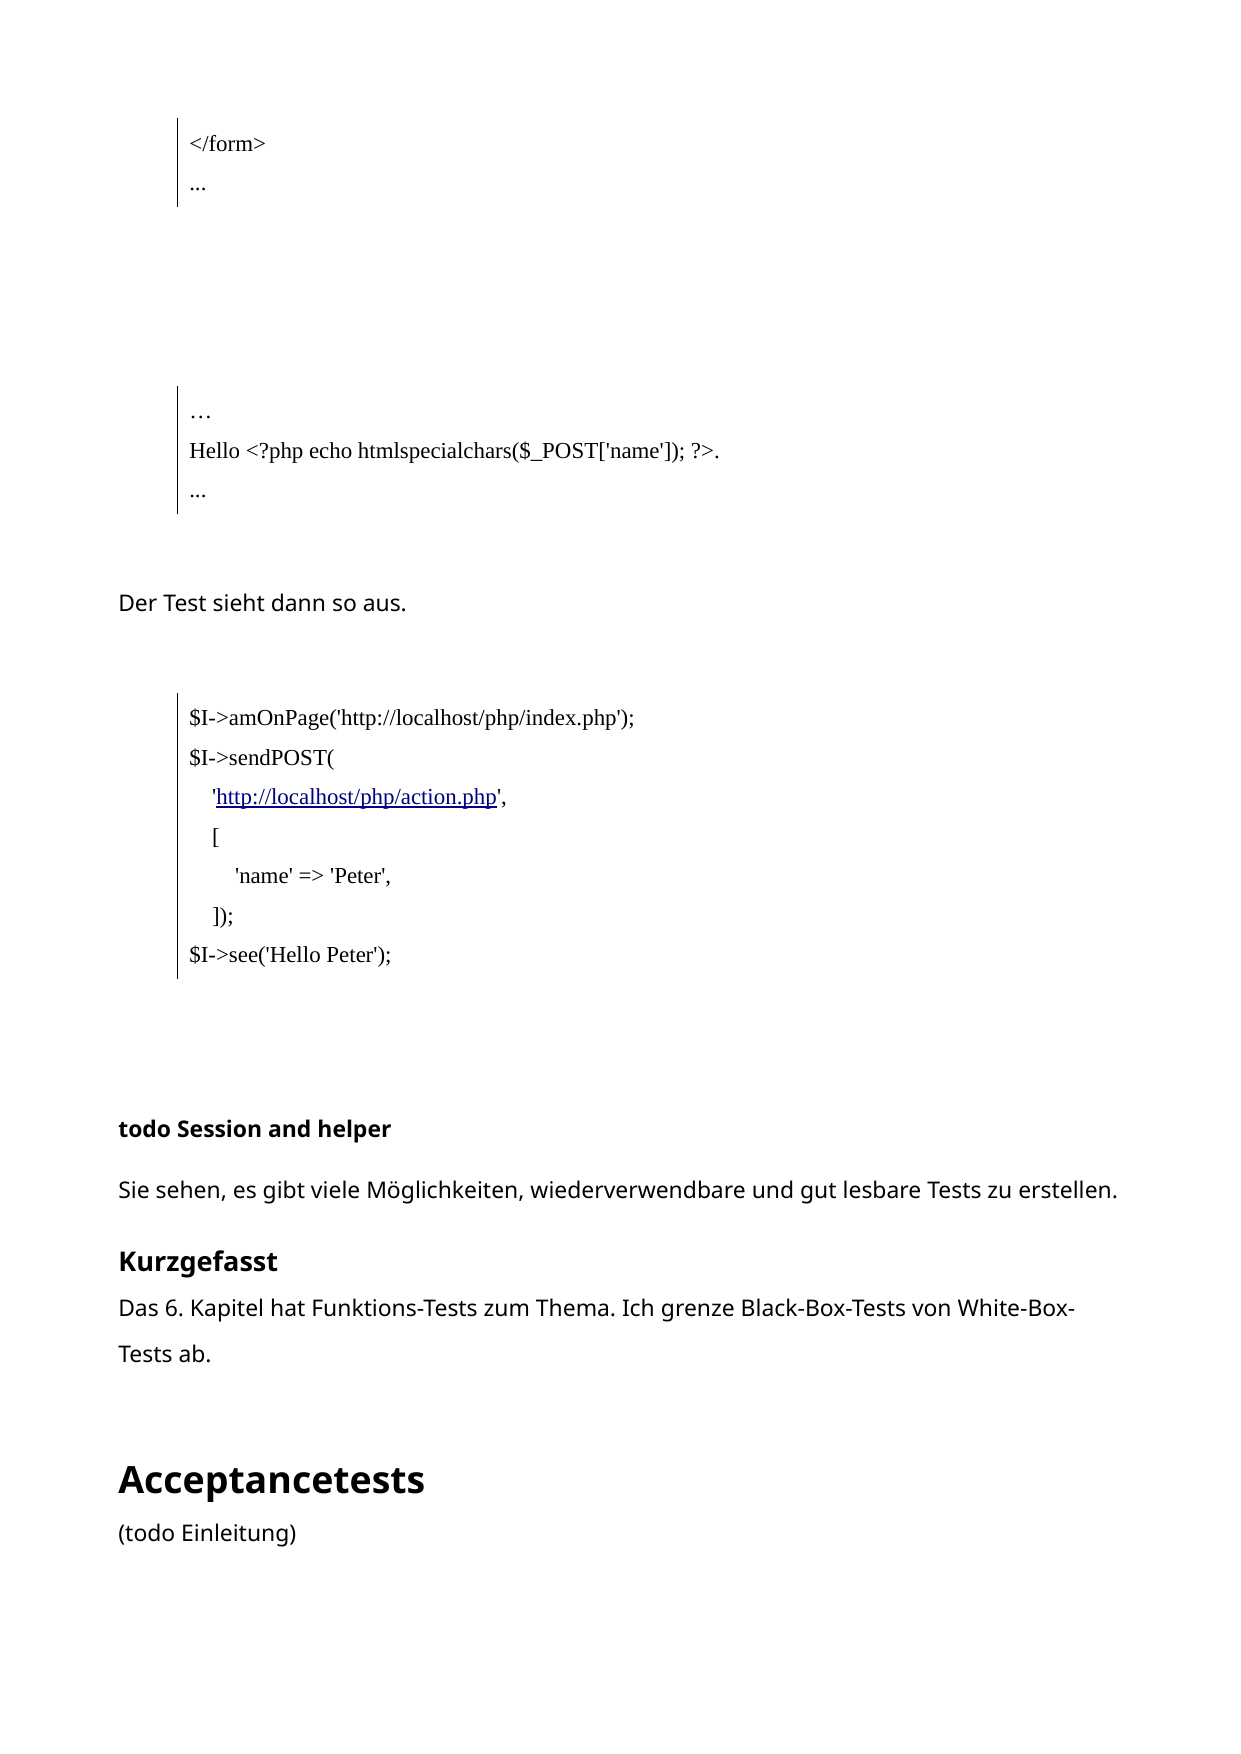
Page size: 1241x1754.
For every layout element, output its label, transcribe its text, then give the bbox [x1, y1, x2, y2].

text $I->amOnPage('http://localhost/php/index.php'); $I->sendPOST( 'http://localhost/php/action.php', [ 'name' => 'Peter', ]); $I->see('Hello Peter'); [178, 693, 1122, 979]
subtitle Acceptancetests [118, 1454, 1122, 1505]
text Der Test sieht dann so aus. [118, 587, 1122, 618]
subtitle Kurzgefasst [118, 1242, 1122, 1279]
text </form> ... [178, 118, 1122, 207]
text Sie sehen, es gibt viele Möglichkeiten, wiederverwendbare und gut lesbare Tests zu erstellen. [118, 1174, 1122, 1206]
text (todo Einleitung) [118, 1517, 1122, 1548]
text todo Session and helper [118, 1113, 1122, 1144]
text Das 6. Kapitel hat Funktions-Tests zum Thema. Ich grenze Black-Box-Tests von White-Box-Tests ab. [118, 1292, 1122, 1370]
text … Hello <?php echo htmlspecialchars($_POST['name']); ?>. ... [178, 386, 1122, 514]
